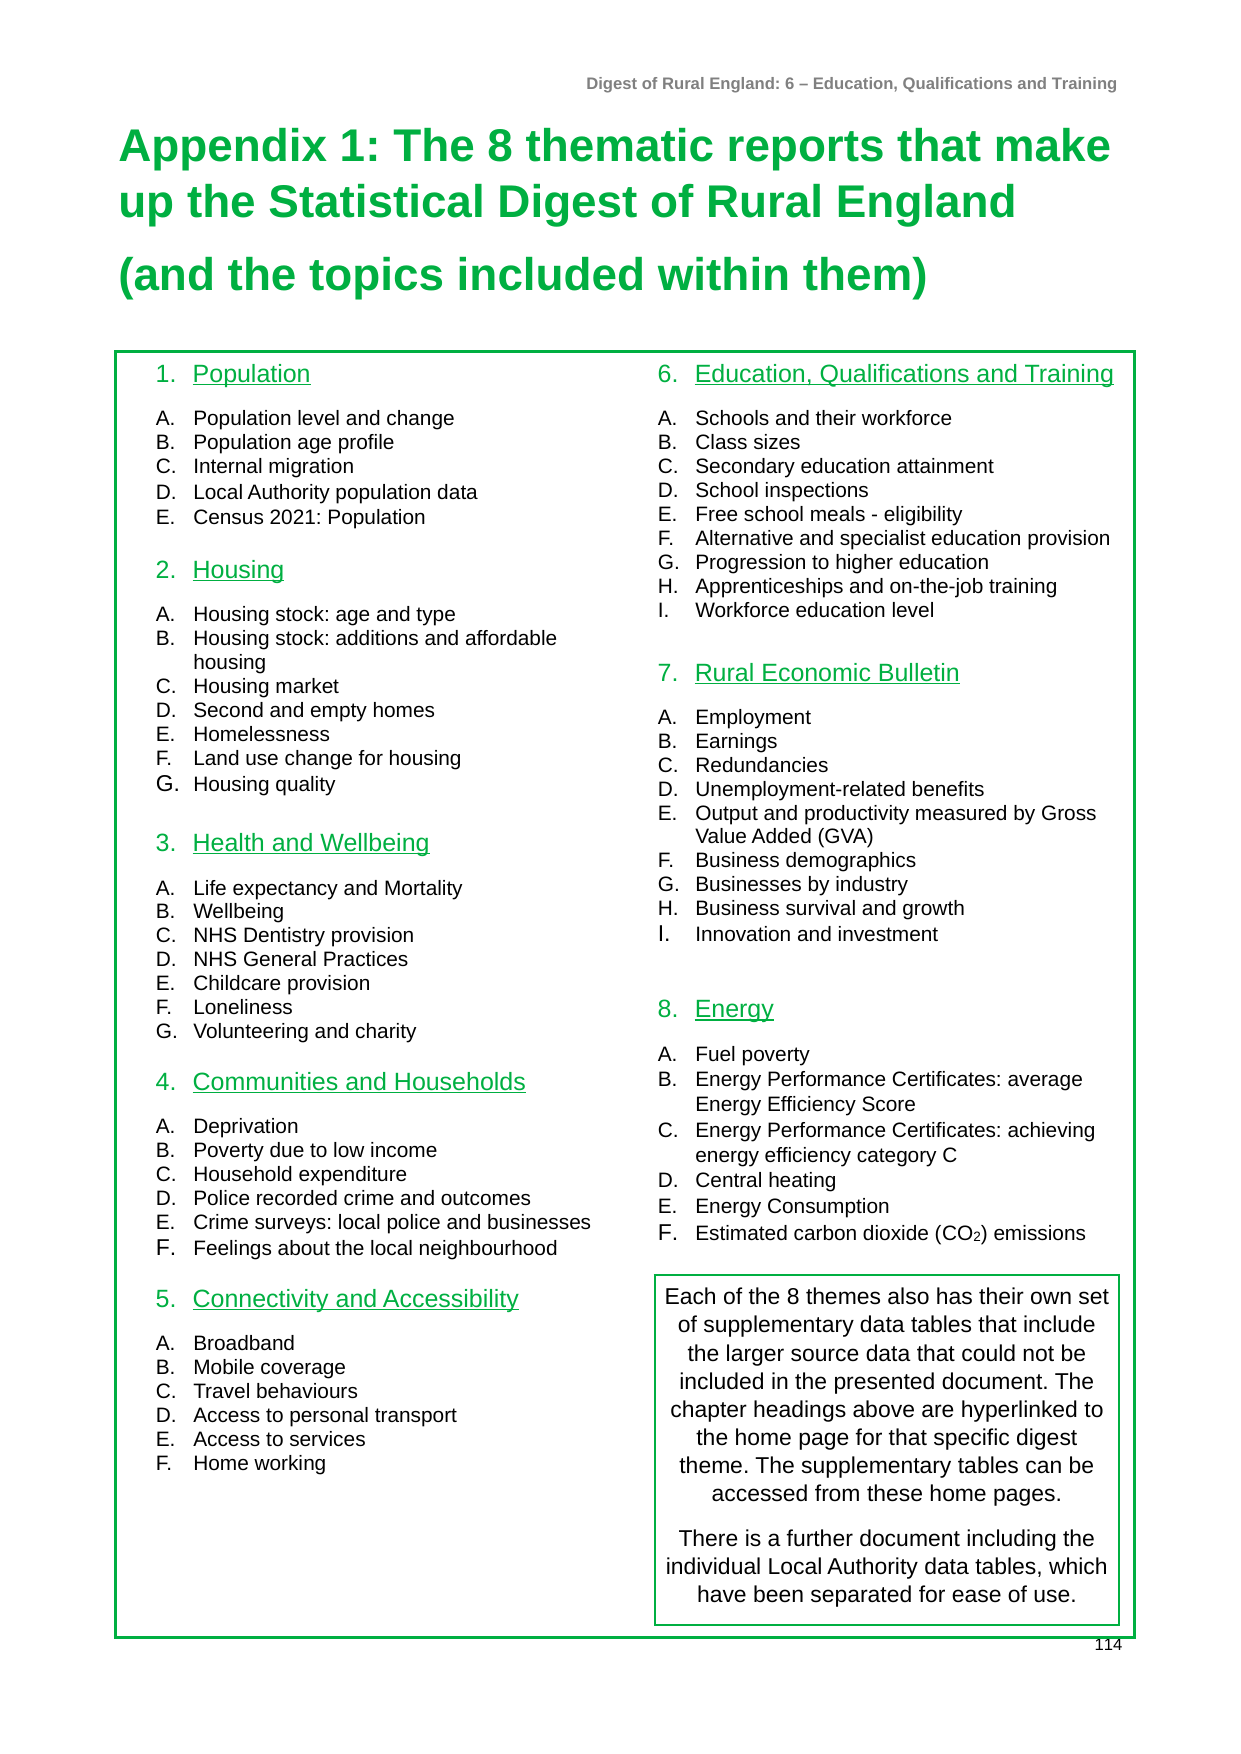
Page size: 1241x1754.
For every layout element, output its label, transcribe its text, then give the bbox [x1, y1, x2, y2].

list Workforce education level [658, 598, 1122, 622]
list Crime surveys: local police and businesses [156, 1210, 620, 1234]
list [656, 1276, 1118, 1624]
list Energy Consumption [658, 1193, 1122, 1217]
list Wellbeing [156, 899, 620, 923]
list Population [155, 359, 620, 388]
list Life expectancy and Mortality [156, 875, 620, 899]
list Estimated carbon dioxide (CO2) emissions [658, 1219, 1122, 1245]
list Progression to higher education [658, 550, 1122, 574]
list Energy [657, 994, 1122, 1023]
list Homelessness [156, 722, 620, 746]
list Police recorded crime and outcomes [156, 1186, 620, 1210]
list Travel behaviours [156, 1379, 620, 1403]
list Apprenticeships and on-the-job training [658, 574, 1122, 598]
list Deprivation [156, 1114, 620, 1138]
list Access to personal transport [156, 1403, 620, 1427]
list Unemployment-related benefits [658, 776, 1122, 800]
list Schools and their workforce [658, 406, 1122, 430]
list Businesses by industry [658, 872, 1122, 896]
list Volunteering and charity [156, 1019, 620, 1043]
list Local Authority population data [156, 479, 620, 503]
list Employment [658, 704, 1122, 728]
list Central heating [658, 1168, 1122, 1192]
list Business survival and growth [658, 896, 1122, 920]
list Alternative and specialist education provision [658, 526, 1122, 550]
list NHS General Practices [156, 947, 620, 971]
list Redundancies [658, 752, 1122, 776]
list Secondary education attainment [658, 454, 1122, 478]
list Household expenditure [156, 1162, 620, 1186]
list Housing quality [156, 769, 620, 796]
subtitle Appendix 1: The 8 thematic reports that make up the Statistical Digest of Rural England [118, 118, 1122, 227]
list School inspections [658, 478, 1122, 502]
list Fuel poverty [658, 1042, 1122, 1066]
list Earnings [658, 728, 1122, 752]
list Communities and Households [155, 1067, 620, 1096]
list Housing market [156, 674, 620, 698]
list Housing stock: additions and affordable housing [156, 626, 620, 674]
list Broadband [156, 1331, 620, 1355]
list Feelings about the local neighbourhood [156, 1234, 620, 1260]
text (and the topics included within them) [118, 247, 1122, 300]
list Poverty due to low income [156, 1138, 620, 1162]
list Energy Performance Certificates: average Energy Efficiency Score [658, 1067, 1122, 1116]
list Housing [155, 555, 620, 583]
list Output and productivity measured by Gross Value Added (GVA) [658, 800, 1122, 848]
list Childcare provision [156, 971, 620, 995]
list Rural Economic Bulletin [657, 657, 1122, 686]
list Loneliness [156, 995, 620, 1019]
list Energy Performance Certificates: achieving energy efficiency category C [658, 1117, 1122, 1167]
list Access to services [156, 1427, 620, 1451]
list Population age profile [156, 430, 620, 454]
list Class sizes [658, 430, 1122, 454]
list Mobile coverage [156, 1355, 620, 1379]
list Census 2021: Population [156, 505, 620, 529]
list Connectivity and Accessibility [155, 1284, 620, 1313]
list There is a further document including the individual Local Authority data tables, which have been separated for ease of use. [661, 1525, 1112, 1608]
list Each of the 8 themes also has their own set of supplementary data tables that include the larger source data that could not be included in the presented document. The chapter headings above are hyperlinked to the home page for that specific digest theme. The supplementary tables can be accessed from these home pages. [661, 1283, 1112, 1507]
list NHS Dentistry provision [156, 923, 620, 947]
list Health and Wellbeing [155, 828, 620, 857]
list Land use change for housing [156, 746, 620, 769]
list Population level and change [156, 406, 620, 430]
list Business demographics [658, 848, 1122, 872]
list Free school meals - eligibility [658, 502, 1122, 526]
list Education, Qualifications and Training [657, 359, 1122, 388]
list Innovation and investment [658, 920, 1122, 947]
list Housing stock: age and type [156, 602, 620, 626]
list Second and empty homes [156, 698, 620, 722]
list Home working [156, 1451, 620, 1475]
list Internal migration [156, 454, 620, 478]
